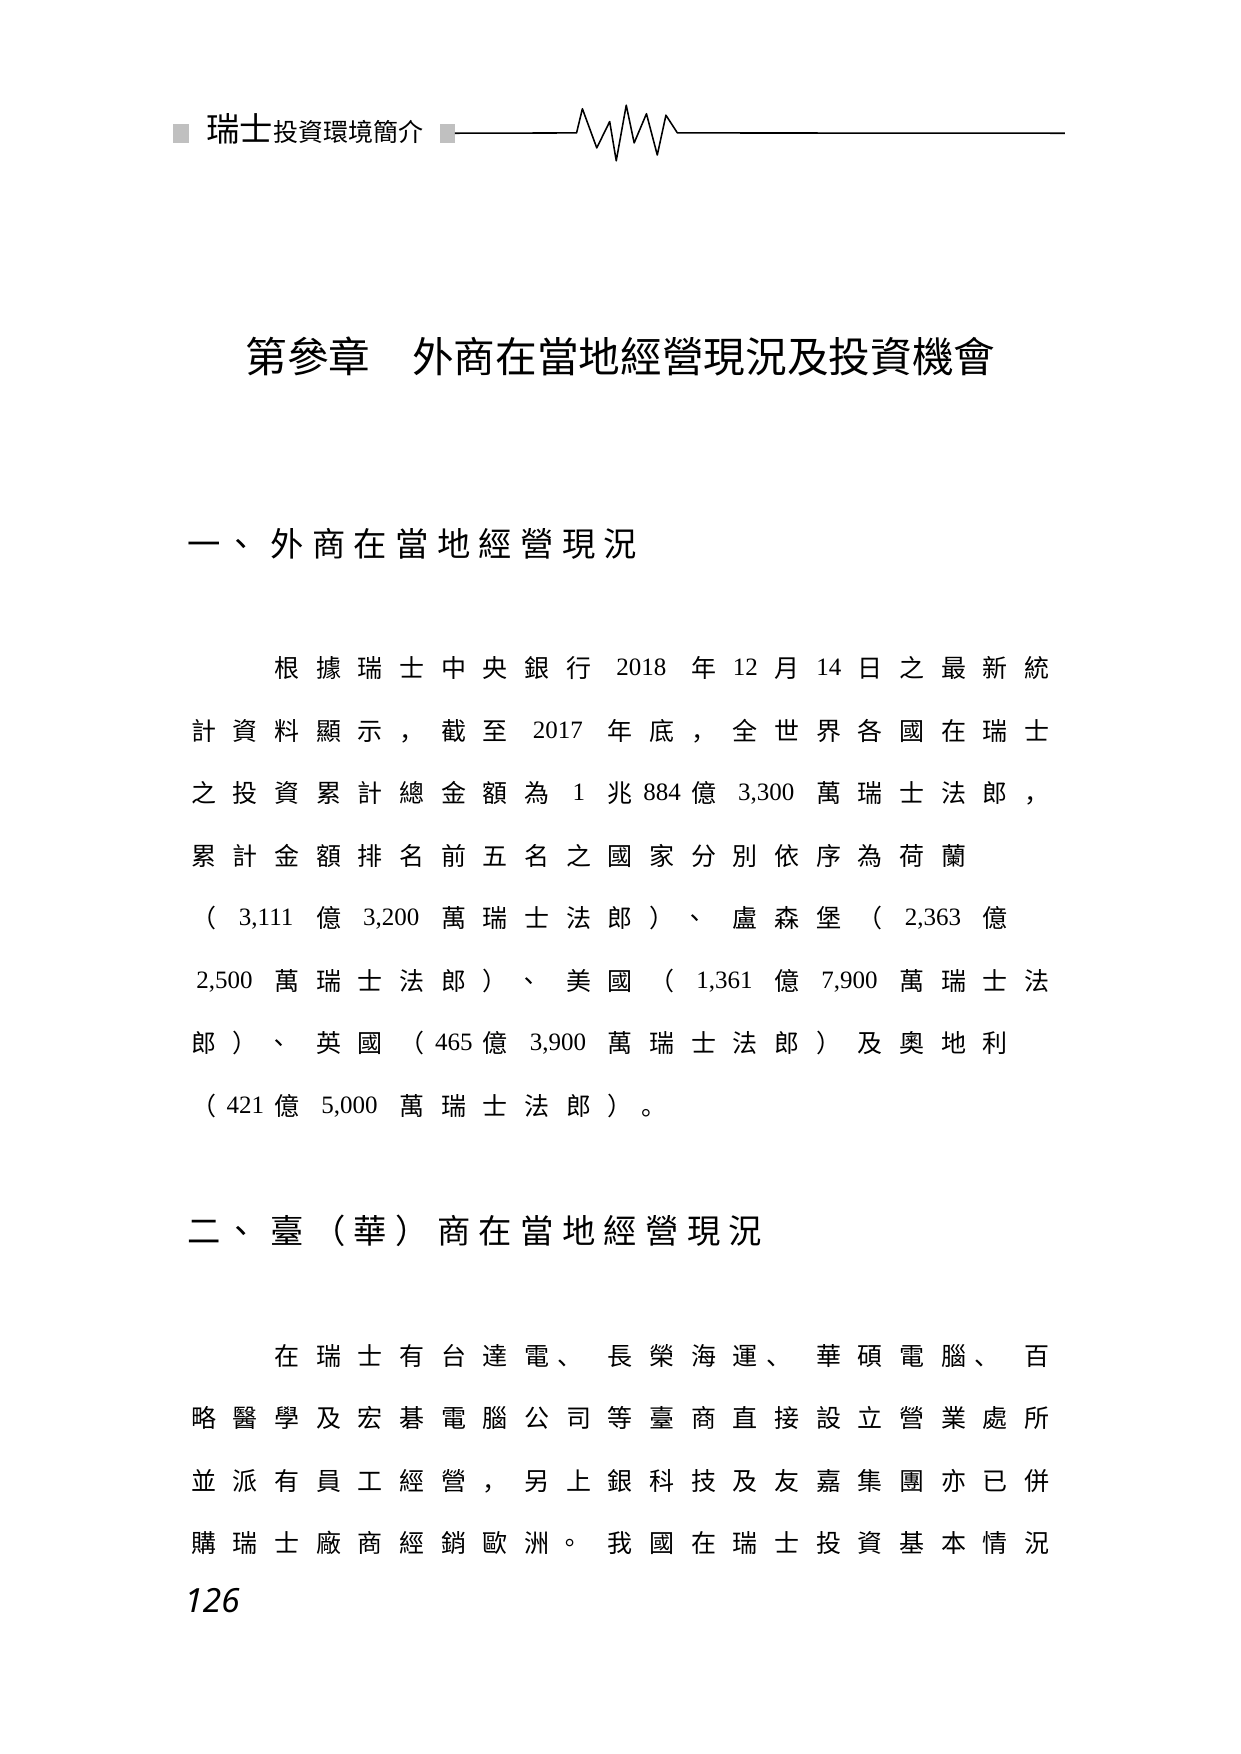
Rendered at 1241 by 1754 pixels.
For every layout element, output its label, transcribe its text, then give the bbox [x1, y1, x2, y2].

text 在瑞士有台達電、長榮海運、華碩電腦、百略醫學及宏碁電腦公司等臺商直接設立營業處所並派有員工經營，另上銀科技及友嘉集團亦已併購瑞士廠商經銷歐洲。我國在瑞士投資基本情況 [183, 1313, 1058, 1563]
text 第參章 外商在當地經營現況及投資機會 [183, 313, 1058, 375]
text 一、外商在當地經營現況 [183, 500, 1058, 563]
text 根據瑞士中央銀行2018年12月14日之最新統計資料顯示，截至2017年底，全世界各國在瑞士之投資累計總金額為1兆884億3,300萬瑞士法郎，累計金額排名前五名之國家分別依序為荷蘭（3,111億3,200萬瑞士法郎）、盧森堡（2,363億2,500萬瑞士法郎）、美國（1,361億7,900萬瑞士法郎）、英國（465億3,900萬瑞士法郎）及奧地利（421億5,000萬瑞士法郎）。 [183, 625, 1058, 1125]
text 二、臺（華）商在當地經營現況 [183, 1188, 1058, 1250]
